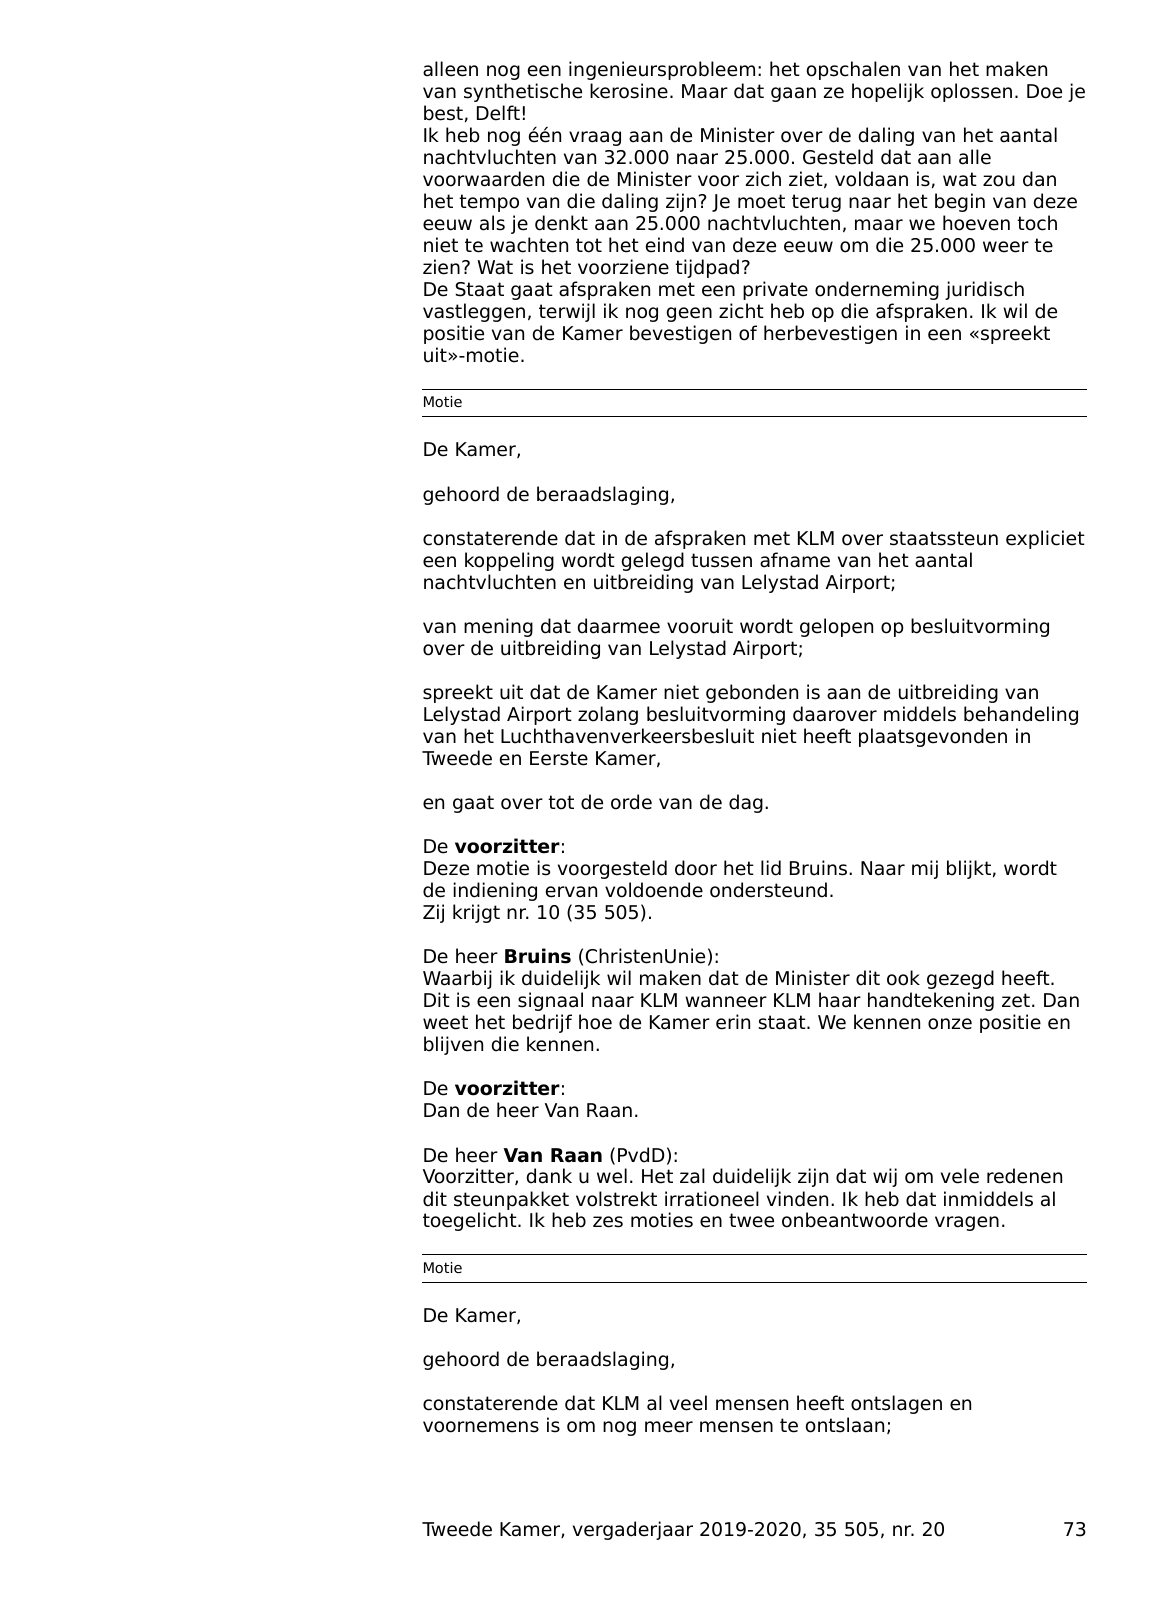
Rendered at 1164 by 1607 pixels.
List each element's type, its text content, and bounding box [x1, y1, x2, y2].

text alleen nog een ingenieursprobleem: het opschalen van het maken van synthetische kerosine. Maar dat gaan ze hopelijk oplossen. Doe je best, Delft! [422, 59, 1087, 125]
text en gaat over tot de orde van de dag. [422, 792, 1087, 814]
text De heer Bruins (ChristenUnie): [422, 946, 1087, 968]
text De Staat gaat afspraken met een private onderneming juridisch vastleggen, terwijl ik nog geen zicht heb op die afspraken. Ik wil de positie van de Kamer bevestigen of herbevestigen in een «spreekt uit»-motie. [422, 279, 1087, 367]
text De Kamer, [422, 1305, 1087, 1327]
text gehoord de beraadslaging, [422, 483, 1087, 505]
text Deze motie is voorgesteld door het lid Bruins. Naar mij blijkt, wordt de indiening ervan voldoende ondersteund. [422, 858, 1087, 902]
text De Kamer, [422, 439, 1087, 461]
text De voorzitter: [422, 836, 1087, 858]
text Zij krijgt nr. 10 (35 505). [422, 902, 1087, 924]
text Dan de heer Van Raan. [422, 1100, 1087, 1122]
text Waarbij ik duidelijk wil maken dat de Minister dit ook gezegd heeft. Dit is een signaal naar KLM wanneer KLM haar handtekening zet. Dan weet het bedrijf hoe de Kamer erin staat. We kennen onze positie en blijven die kennen. [422, 968, 1087, 1056]
text van mening dat daarmee vooruit wordt gelopen op besluitvorming over de uitbreiding van Lelystad Airport; [422, 616, 1087, 660]
text constaterende dat KLM al veel mensen heeft ontslagen en voornemens is om nog meer mensen te ontslaan; [422, 1393, 1087, 1437]
table_header Motie [422, 390, 1087, 416]
text De voorzitter: [422, 1078, 1087, 1100]
text gehoord de beraadslaging, [422, 1349, 1087, 1371]
text constaterende dat in de afspraken met KLM over staatssteun expliciet een koppeling wordt gelegd tussen afname van het aantal nachtvluchten en uitbreiding van Lelystad Airport; [422, 528, 1087, 593]
table_header Motie [422, 1255, 1087, 1282]
text Ik heb nog één vraag aan de Minister over de daling van het aantal nachtvluchten van 32.000 naar 25.000. Gesteld dat aan alle voorwaarden die de Minister voor zich ziet, voldaan is, wat zou dan het tempo van die daling zijn? Je moet terug naar het begin van deze eeuw als je denkt aan 25.000 nachtvluchten, maar we hoeven toch niet te wachten tot het eind van deze eeuw om die 25.000 weer te zien? Wat is het voorziene tijdpad? [422, 125, 1087, 279]
text spreekt uit dat de Kamer niet gebonden is aan de uitbreiding van Lelystad Airport zolang besluitvorming daarover middels behandeling van het Luchthavenverkeersbesluit niet heeft plaatsgevonden in Tweede en Eerste Kamer, [422, 682, 1087, 770]
text De heer Van Raan (PvdD): [422, 1144, 1087, 1166]
text Voorzitter, dank u wel. Het zal duidelijk zijn dat wij om vele redenen dit steunpakket volstrekt irrationeel vinden. Ik heb dat inmiddels al toegelicht. Ik heb zes moties en twee onbeantwoorde vragen. [422, 1166, 1087, 1232]
